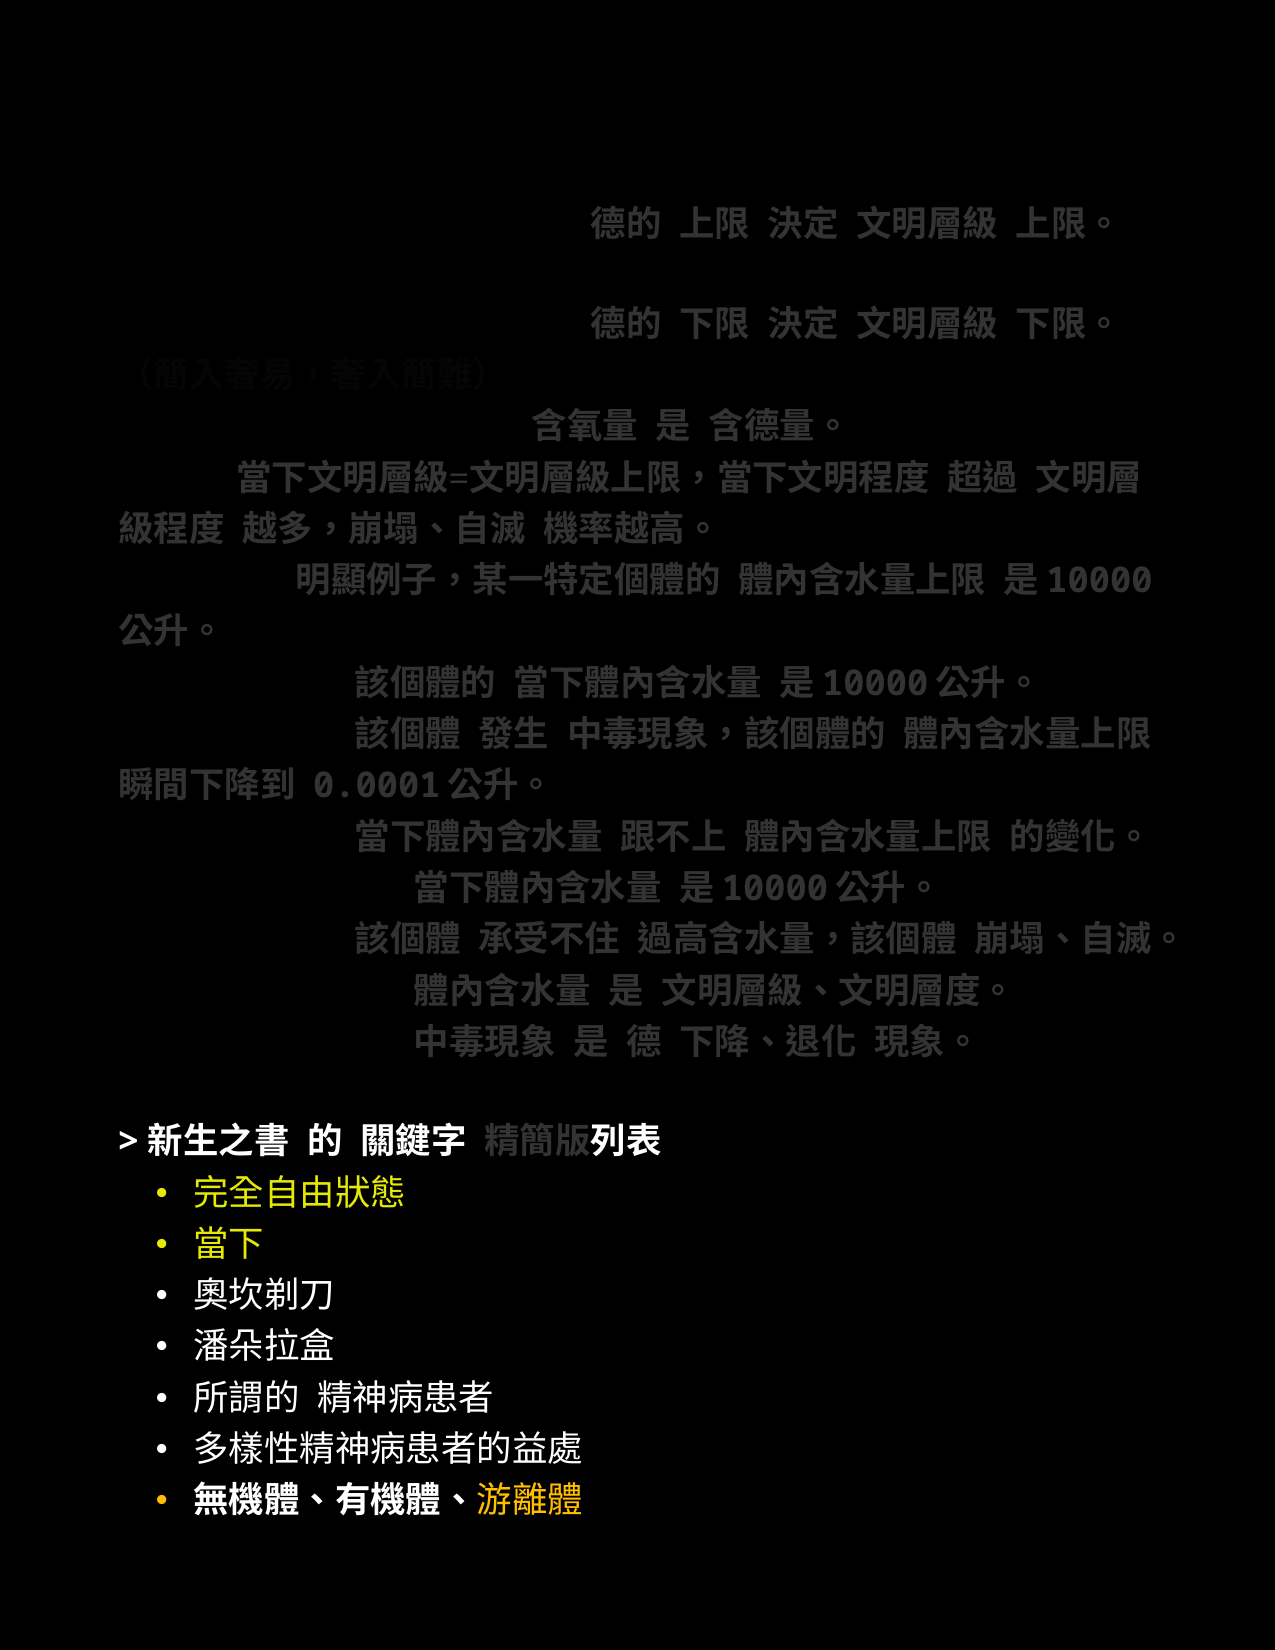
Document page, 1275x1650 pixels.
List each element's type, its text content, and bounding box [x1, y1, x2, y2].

text 該個體 承受不住 過高含水量，該個體 崩塌、自滅。 [118, 911, 1157, 962]
text 當下體內含水量 跟不上 體內含水量上限 的變化。 [118, 808, 1157, 859]
text 德的 下限 決定 文明層級 下限。（簡入奢易，奢入簡難） [118, 295, 1157, 398]
text 體內含水量 是 文明層級、文明層度。 [118, 962, 1157, 1013]
list 潘朵拉盒 [156, 1318, 1157, 1369]
text 德的 上限 決定 文明層級 上限。（當下文明層級 極端難以 降低、退化） [118, 196, 1157, 295]
list 奧坎剃刀 [156, 1267, 1157, 1318]
list 多樣性精神病患者的益處 [156, 1420, 1157, 1472]
text 該個體的 當下體內含水量 是10000公升。 [118, 654, 1157, 706]
list 完全自由狀態 [156, 1164, 1157, 1215]
list 當下 [156, 1215, 1157, 1267]
text 當下體內含水量 是10000公升。 [118, 859, 1157, 911]
text 該個體 發生 中毒現象，該個體的 體內含水量上限 瞬間下降到 0.0001公升。 [118, 706, 1157, 808]
text > 新生之書 的 關鍵字 精簡版列表 [118, 1113, 1157, 1164]
text 中毒現象 是 德 下降、退化 現象。 [118, 1013, 1157, 1064]
list 無機體、有機體、游離體 [156, 1472, 1157, 1523]
text 含氧量 是 含德量。 [118, 398, 1157, 449]
text 明顯例子，某一特定個體的 體內含水量上限 是10000公升。 [118, 552, 1157, 654]
list 所謂的 精神病患者 [156, 1369, 1157, 1420]
text 當下文明層級=文明層級上限，當下文明程度 超過 文明層級程度 越多，崩塌、自滅 機率越高。 [118, 449, 1157, 552]
